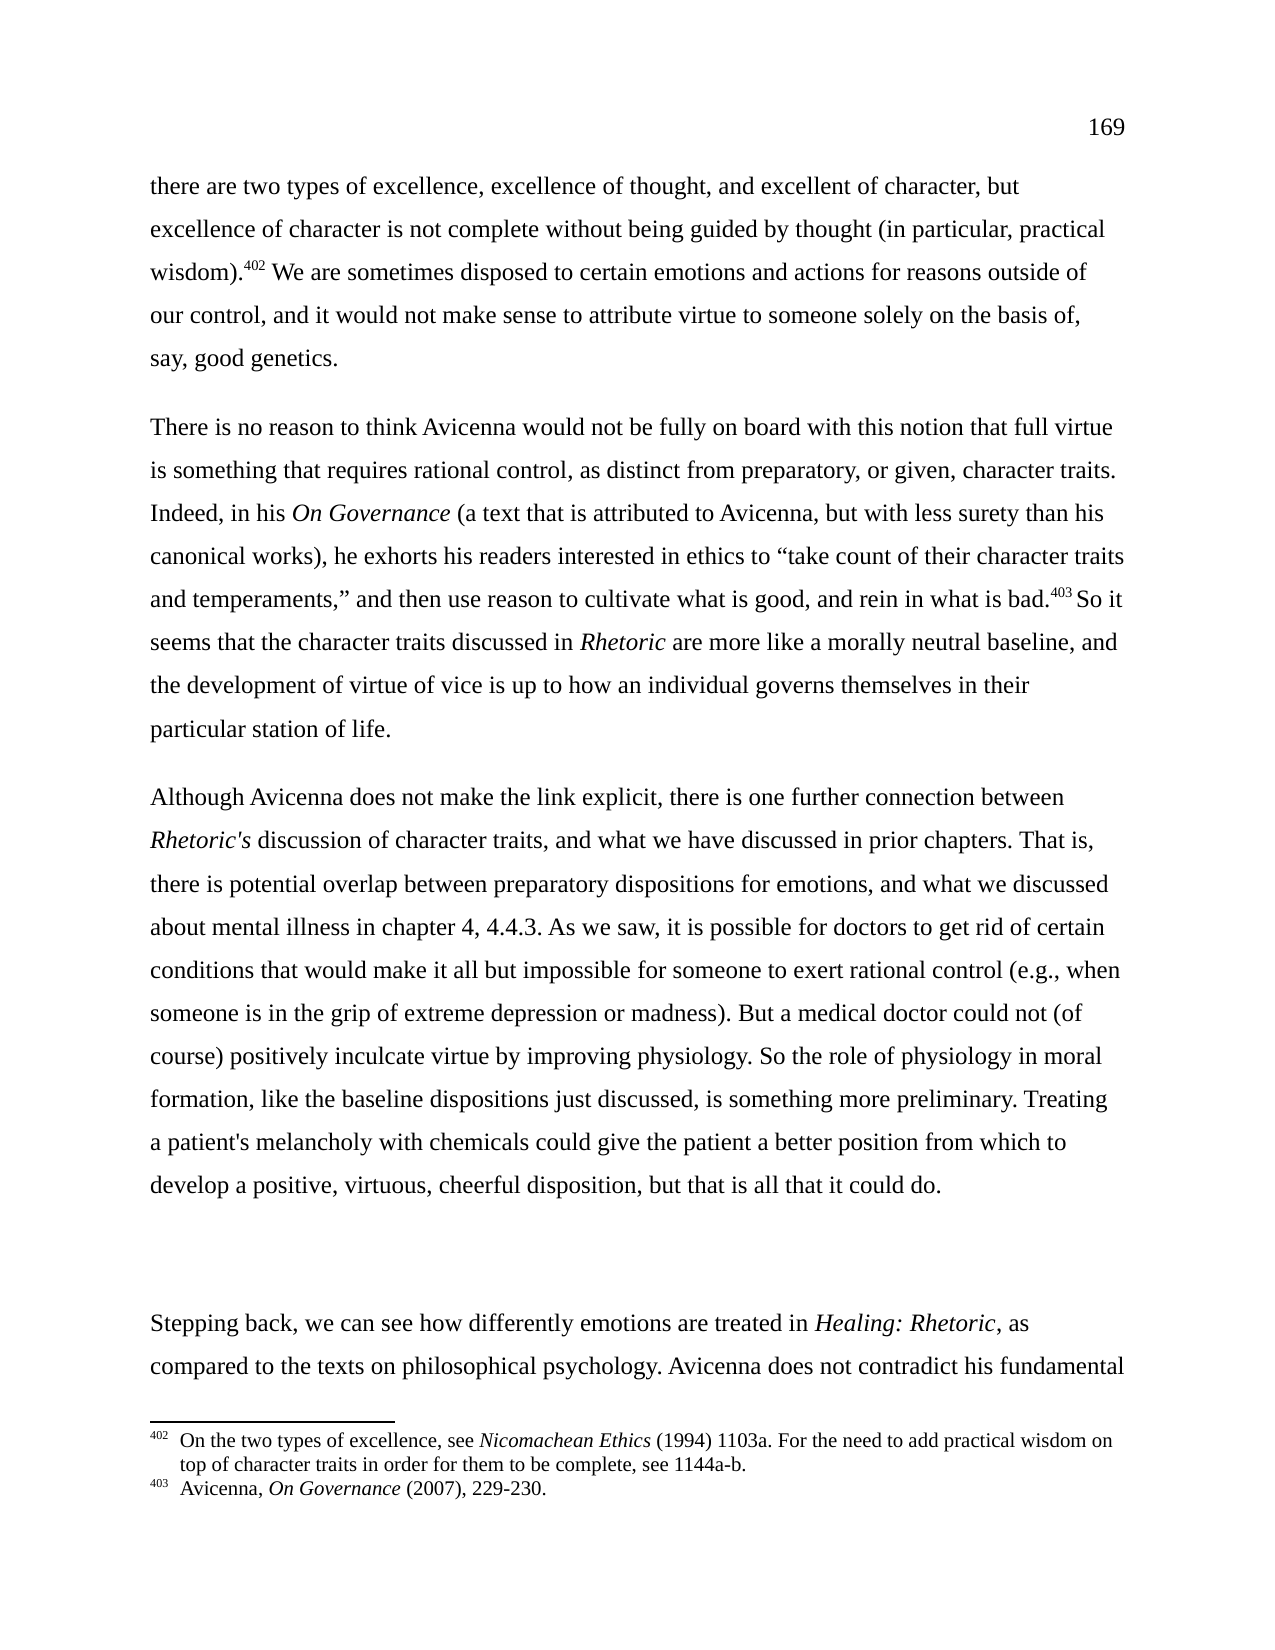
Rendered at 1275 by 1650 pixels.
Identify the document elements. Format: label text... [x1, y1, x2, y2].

text Although Avicenna does not make the link explicit, there is one further connection between Rhetoric's discussion of character traits, and what we have discussed in prior chapters. That is, there is potential overlap between preparatory dispositions for emotions, and what we discussed about mental illness in chapter 4, 4.4.3. As we saw, it is possible for doctors to get rid of certain conditions that would make it all but impossible for someone to exert rational control (e.g., when someone is in the grip of extreme depression or madness). But a medical doctor could not (of course) positively inculcate virtue by improving physiology. So the role of physiology in moral formation, like the baseline dispositions just discussed, is something more preliminary. Treating a patient's melancholy with chemicals could give the patient a better position from which to develop a positive, virtuous, cheerful disposition, but that is all that it could do. [150, 782, 1125, 1199]
text On the two types of excellence, see Nicomachean Ethics (1994) 1103a. For the need to add practical wisdom on top of character traits in order for them to be complete, see 1144a-b. [150, 1428, 1125, 1476]
text Avicenna, On Governance (2007), 229-230. [150, 1476, 1125, 1500]
text Stepping back, we can see how differently emotions are treated in Healing: Rhetoric, as compared to the texts on philosophical psychology. Avicenna does not contradict his fundamental [150, 1308, 1125, 1380]
text there are two types of excellence, excellence of thought, and excellent of character, but excellence of character is not complete without being guided by thought (in particular, practical wisdom). We are sometimes disposed to certain emotions and actions for reasons outside of our control, and it would not make sense to attribute virtue to someone solely on the basis of, say, good genetics. [150, 171, 1125, 372]
text There is no reason to think Avicenna would not be fully on board with this notion that full virtue is something that requires rational control, as distinct from preparatory, or given, character traits. Indeed, in his On Governance (a text that is attributed to Avicenna, but with less surety than his canonical works), he exhorts his readers interested in ethics to “take count of their character traits and temperaments,” and then use reason to cultivate what is good, and rein in what is bad. So it seems that the character traits discussed in Rhetoric are more like a morally neutral baseline, and the development of virtue of vice is up to how an individual governs themselves in their particular station of life. [150, 412, 1125, 742]
